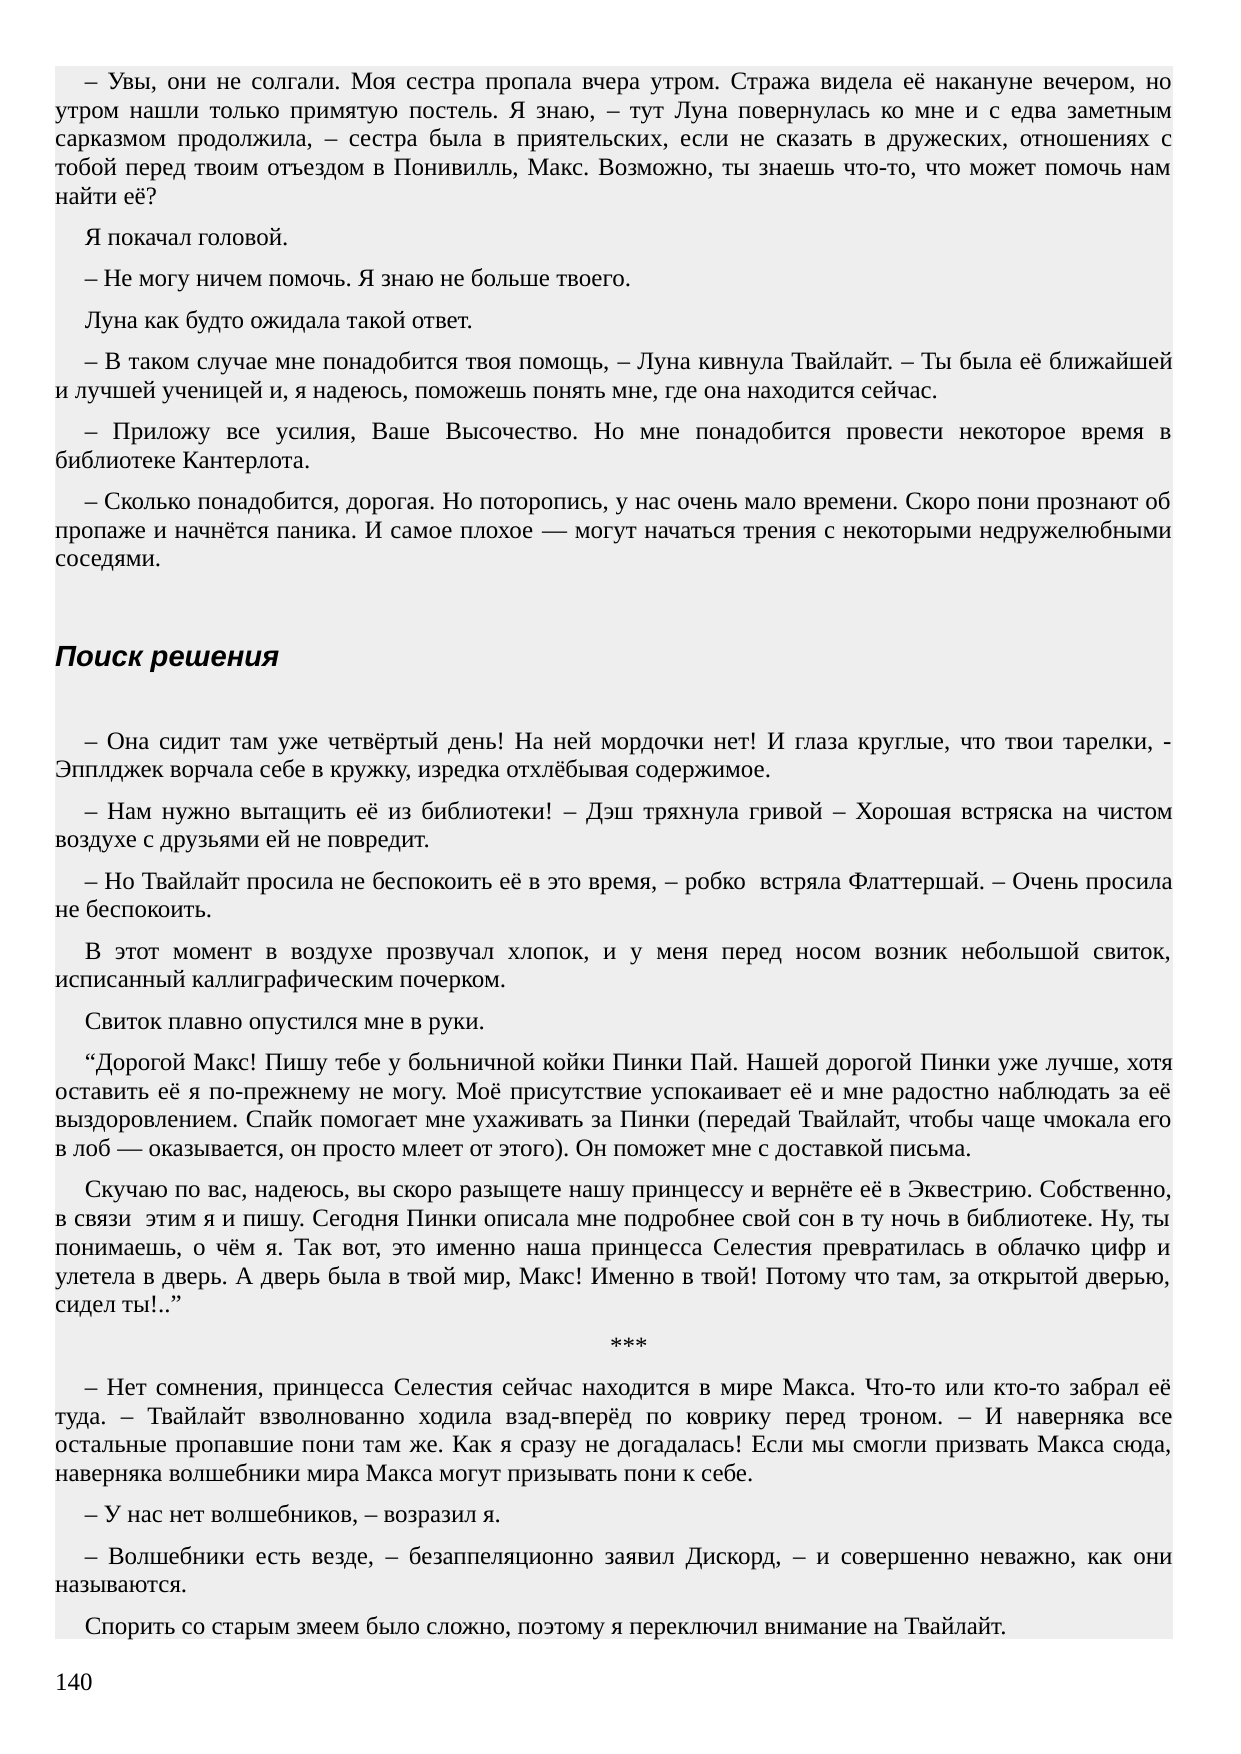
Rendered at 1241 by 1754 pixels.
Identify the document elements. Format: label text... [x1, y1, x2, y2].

text – Не могу ничем помочь. Я знаю не больше твоего. [55, 263, 1173, 292]
text В этот момент в воздухе прозвучал хлопок, и у меня перед носом возник небольшой свиток, исписанный каллиграфическим почерком. [55, 936, 1173, 993]
text – Приложу все усилия, Ваше Высочество. Но мне понадобится провести некоторое время в библиотеке Кантерлота. [55, 416, 1173, 473]
text Я покачал головой. [55, 222, 1173, 251]
text – В таком случае мне понадобится твоя помощь, – Луна кивнула Твайлайт. – Ты была её ближайшей и лучшей ученицей и, я надеюсь, поможешь понять мне, где она находится сейчас. [55, 346, 1173, 403]
text – У нас нет волшебников, – возразил я. [55, 1499, 1173, 1528]
text – Она сидит там уже четвёртый день! На ней мордочки нет! И глаза круглые, что твои тарелки, - Эпплджек ворчала себе в кружку, изредка отхлёбывая содержимое. [55, 726, 1173, 783]
text “Дорогой Макс! Пишу тебе у больничной койки Пинки Пай. Нашей дорогой Пинки уже лучше, хотя оставить её я по-прежнему не могу. Моё присутствие успокаивает её и мне радостно наблюдать за её выздоровлением. Спайк помогает мне ухаживать за Пинки (передай Твайлайт, чтобы чаще чмокала его в лоб — оказывается, он просто млеет от этого). Он поможет мне с доставкой письма. [55, 1047, 1173, 1162]
subtitle Поиск решения [55, 638, 1173, 672]
text Луна как будто ожидала такой ответ. [55, 305, 1173, 333]
text – Волшебники есть везде, – безаппеляционно заявил Дискорд, – и совершенно неважно, как они называются. [55, 1541, 1173, 1598]
text *** [55, 1331, 1173, 1359]
text – Нам нужно вытащить её из библиотеки! – Дэш тряхнула гривой – Хорошая встряска на чистом воздухе с друзьями ей не повредит. [55, 796, 1173, 853]
text – Но Твайлайт просила не беспокоить её в это время, – робко встряла Флаттершай. – Очень просила не беспокоить. [55, 866, 1173, 923]
text – Нет сомнения, принцесса Селестия сейчас находится в мире Макса. Что-то или кто-то забрал её туда. – Твайлайт взволнованно ходила взад-вперёд по коврику перед троном. – И наверняка все остальные пропавшие пони там же. Как я сразу не догадалась! Если мы смогли призвать Макса сюда, наверняка волшебники мира Макса могут призывать пони к себе. [55, 1372, 1173, 1487]
text Скучаю по вас, надеюсь, вы скоро разыщете нашу принцессу и вернёте её в Эквестрию. Собственно, в связи этим я и пишу. Сегодня Пинки описала мне подробнее свой сон в ту ночь в библиотеке. Ну, ты понимаешь, о чём я. Так вот, это именно наша принцесса Селестия превратилась в облачко цифр и улетела в дверь. А дверь была в твой мир, Макс! Именно в твой! Потому что там, за открытой дверью, сидел ты!..” [55, 1174, 1173, 1318]
text Спорить со старым змеем было сложно, поэтому я переключил внимание на Твайлайт. [55, 1611, 1173, 1639]
text – Увы, они не солгали. Моя сестра пропала вчера утром. Стража видела её накануне вечером, но утром нашли только примятую постель. Я знаю, – тут Луна повернулась ко мне и с едва заметным сарказмом продолжила, – сестра была в приятельских, если не сказать в дружеских, отношениях с тобой перед твоим отъездом в Понивилль, Макс. Возможно, ты знаешь что-то, что может помочь нам найти её? [55, 66, 1173, 210]
text – Сколько понадобится, дорогая. Но поторопись, у нас очень мало времени. Скоро пони прознают об пропаже и начнётся паника. И самое плохое — могут начаться трения с некоторыми недружелюбными соседями. [55, 486, 1173, 572]
text Свиток плавно опустился мне в руки. [55, 1006, 1173, 1034]
